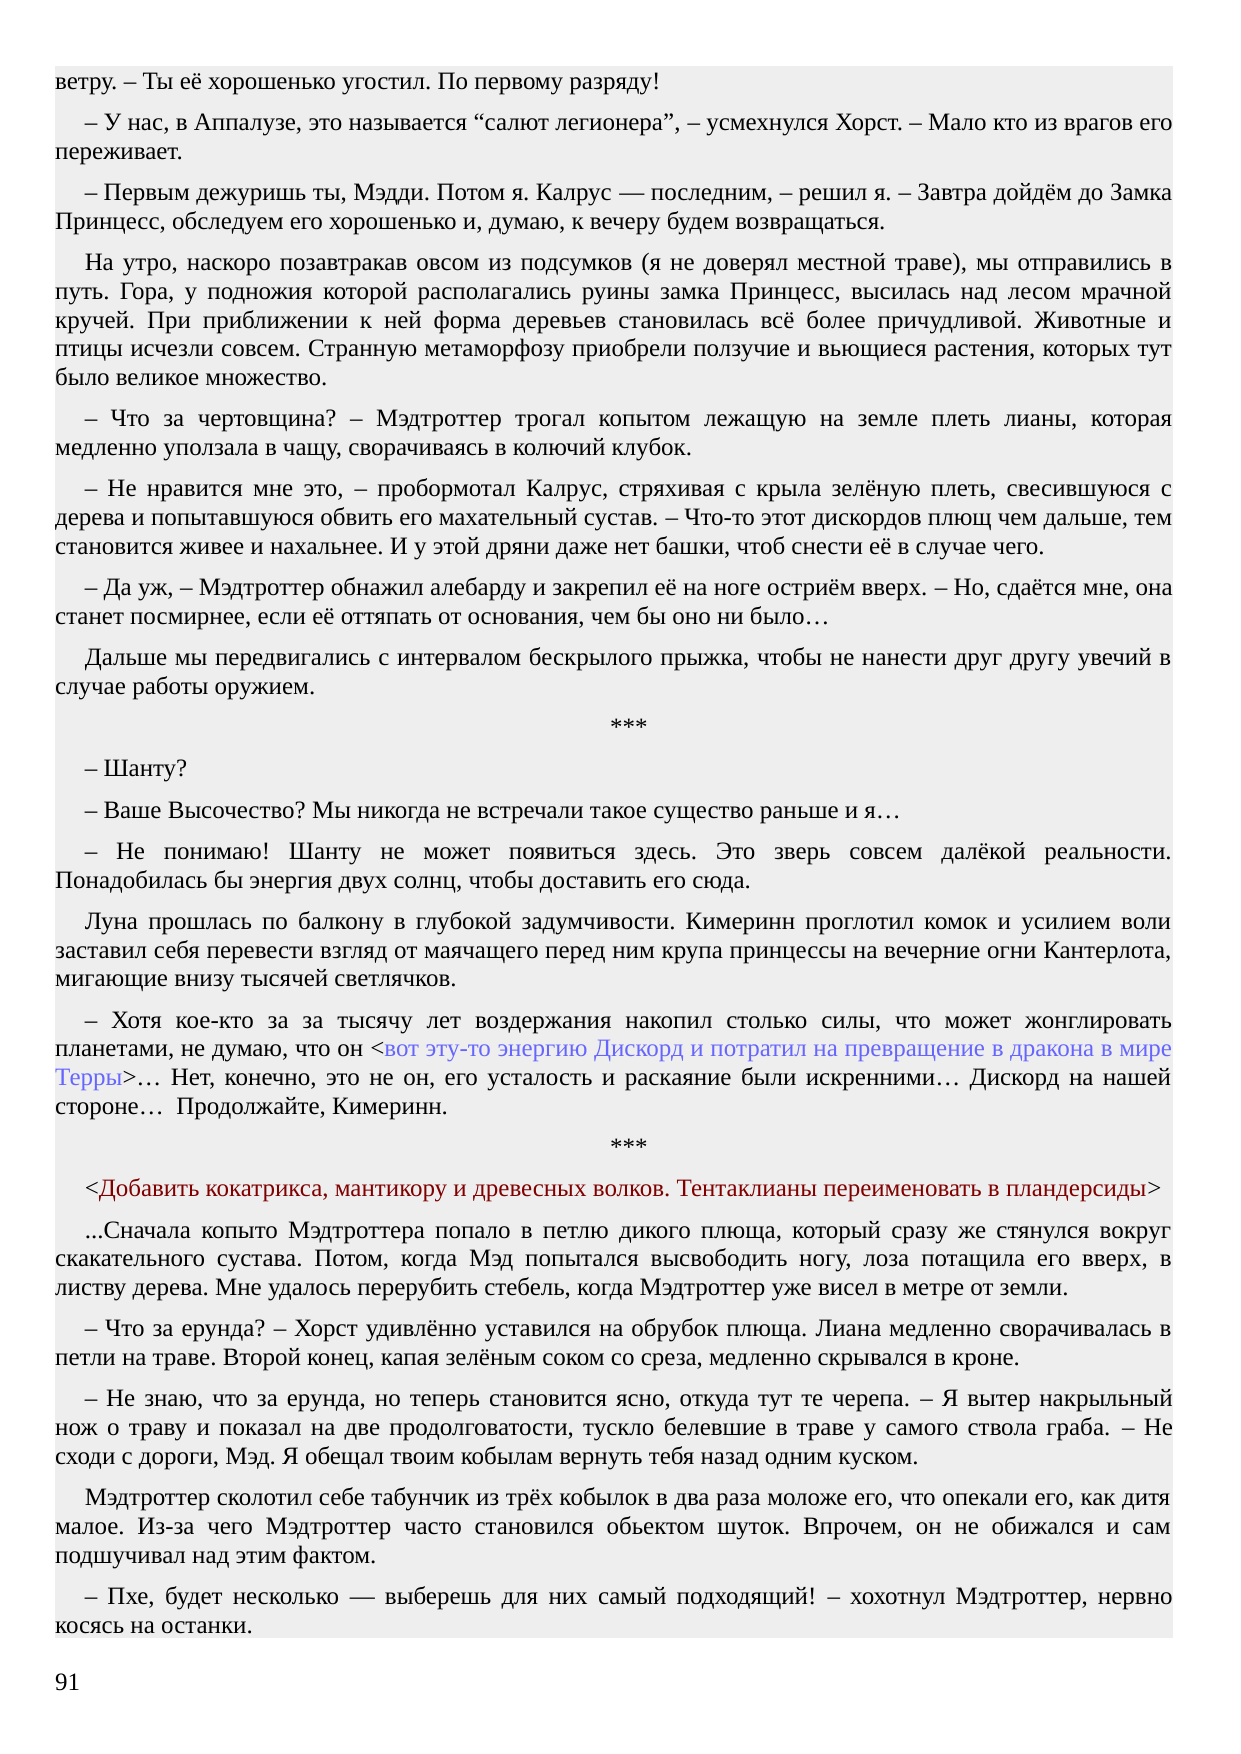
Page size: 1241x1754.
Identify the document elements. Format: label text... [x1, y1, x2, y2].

text ветру. – Ты её хорошенько угостил. По первому разряду! [55, 66, 1173, 95]
text ...Сначала копыто Мэдтроттера попало в петлю дикого плюща, который сразу же стянулся вокруг скакательного сустава. Потом, когда Мэд попытался высвободить ногу, лоза потащила его вверх, в листву дерева. Мне удалось перерубить стебель, когда Мэдтроттер уже висел в метре от земли. [55, 1215, 1173, 1301]
text Дальше мы передвигались с интервалом бескрылого прыжка, чтобы не нанести друг другу увечий в случае работы оружием. [55, 642, 1173, 700]
text <Добавить кокатрикса, мантикору и древесных волков. Тентаклианы переименовать в пландерсиды> [55, 1173, 1173, 1202]
text – У нас, в Аппалузе, это называется “салют легионера”, – усмехнулся Хорст. – Мало кто из врагов его переживает. [55, 107, 1173, 165]
text – Что за ерунда? – Хорст удивлённо уставился на обрубок плюща. Лиана медленно сворачивалась в петли на траве. Второй конец, капая зелёным соком со среза, медленно скрывался в кроне. [55, 1313, 1173, 1371]
text *** [55, 1132, 1173, 1161]
text – Да уж, – Мэдтроттер обнажил алебарду и закрепил её на ноге остриём вверх. – Но, сдаётся мне, она станет посмирнее, если её оттяпать от основания, чем бы оно ни было… [55, 572, 1173, 630]
text – Не знаю, что за ерунда, но теперь становится ясно, откуда тут те черепа. – Я вытер накрыльный нож о траву и показал на две продолговатости, тускло белевшие в траве у самого ствола граба. – Не сходи с дороги, Мэд. Я обещал твоим кобылам вернуть тебя назад одним куском. [55, 1383, 1173, 1470]
text *** [55, 712, 1173, 741]
text – Не нравится мне это, – пробормотал Калрус, стряхивая с крыла зелёную плеть, свесившуюся с дерева и попытавшуюся обвить его махательный сустав. – Что-то этот дискордов плющ чем дальше, тем становится живее и нахальнее. И у этой дряни даже нет башки, чтоб снести её в случае чего. [55, 473, 1173, 560]
text – Не понимаю! Шанту не может появиться здесь. Это зверь совсем далёкой реальности. Понадобилась бы энергия двух солнц, чтобы доставить его сюда. [55, 836, 1173, 893]
text – Хотя кое-кто за за тысячу лет воздержания накопил столько силы, что может жонглировать планетами, не думаю, что он <вот эту-то энергию Дискорд и потратил на превращение в дракона в мире Терры>… Нет, конечно, это не он, его усталость и раскаяние были искренними… Дискорд на нашей стороне… Продолжайте, Кимеринн. [55, 1005, 1173, 1120]
text – Что за чертовщина? – Мэдтроттер трогал копытом лежащую на земле плеть лианы, которая медленно уползала в чащу, сворачиваясь в колючий клубок. [55, 403, 1173, 461]
text Мэдтроттер сколотил себе табунчик из трёх кобылок в два раза моложе его, что опекали его, как дитя малое. Из-за чего Мэдтроттер часто становился обьектом шуток. Впрочем, он не обижался и сам подшучивал над этим фактом. [55, 1482, 1173, 1568]
text – Ваше Высочество? Мы никогда не встречали такое существо раньше и я… [55, 795, 1173, 823]
text – Пхе, будет несколько — выберешь для них самый подходящий! – хохотнул Мэдтроттер, нервно косясь на останки. [55, 1581, 1173, 1638]
text Луна прошлась по балкону в глубокой задумчивости. Кимеринн проглотил комок и усилием воли заставил себя перевести взгляд от маячащего перед ним крупа принцессы на вечерние огни Кантерлота, мигающие внизу тысячей светлячков. [55, 906, 1173, 992]
text – Шанту? [55, 753, 1173, 782]
text На утро, наскоро позавтракав овсом из подсумков (я не доверял местной траве), мы отправились в путь. Гора, у подножия которой располагались руины замка Принцесс, высилась над лесом мрачной кручей. При приближении к ней форма деревьев становилась всё более причудливой. Животные и птицы исчезли совсем. Странную метаморфозу приобрели ползучие и вьющиеся растения, которых тут было великое множество. [55, 247, 1173, 391]
text – Первым дежуришь ты, Мэдди. Потом я. Калрус — последним, – решил я. – Завтра дойдём до Замка Принцесс, обследуем его хорошенько и, думаю, к вечеру будем возвращаться. [55, 177, 1173, 235]
